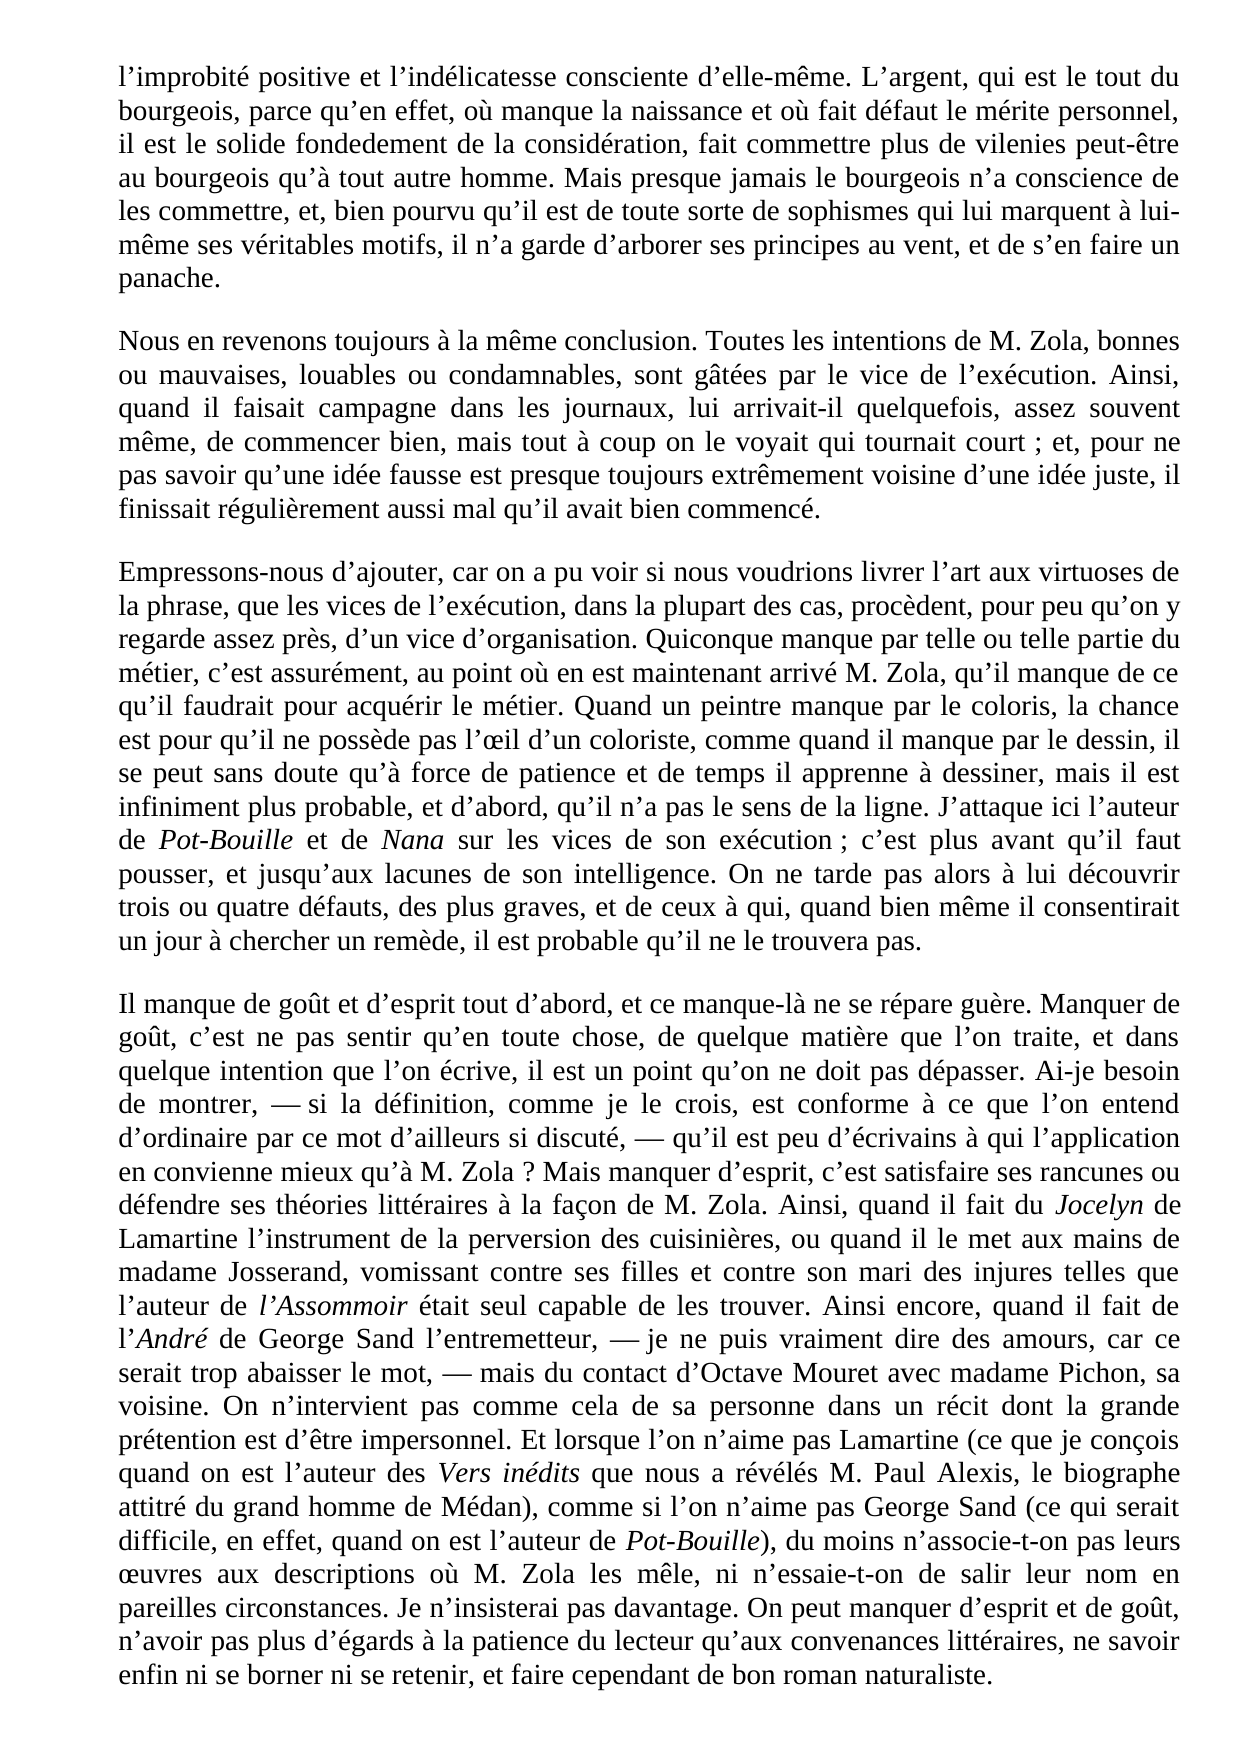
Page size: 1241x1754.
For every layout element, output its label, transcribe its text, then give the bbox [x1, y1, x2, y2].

text Nous en revenons toujours à la même conclusion. Toutes les intentions de M. Zola, bonnes ou mauvaises, louables ou condamnables, sont gâtées par le vice de l’exécution. Ainsi, quand il faisait campagne dans les journaux, lui arrivait-il quelquefois, assez souvent même, de commencer bien, mais tout à coup on le voyait qui tournait court ; et, pour ne pas savoir qu’une idée fausse est presque toujours extrêmement voisine d’une idée juste, il finissait régulièrement aussi mal qu’il avait bien commencé. [118, 323, 1181, 524]
text l’improbité positive et l’indélicatesse consciente d’elle-même. L’argent, qui est le tout du bourgeois, parce qu’en effet, où manque la naissance et où fait défaut le mérite personnel, il est le solide fondedement de la considération, fait commettre plus de vilenies peut-être au bourgeois qu’à tout autre homme. Mais presque jamais le bourgeois n’a conscience de les commettre, et, bien pourvu qu’il est de toute sorte de sophismes qui lui marquent à lui-même ses véritables motifs, il n’a garde d’arborer ses principes au vent, et de s’en faire un panache. [118, 59, 1181, 294]
text Il manque de goût et d’esprit tout d’abord, et ce manque-là ne se répare guère. Manquer de goût, c’est ne pas sentir qu’en toute chose, de quelque matière que l’on traite, et dans quelque intention que l’on écrive, il est un point qu’on ne doit pas dépasser. Ai-je besoin de montrer, — si la définition, comme je le crois, est conforme à ce que l’on entend d’ordinaire par ce mot d’ailleurs si discuté, — qu’il est peu d’écrivains à qui l’application en convienne mieux qu’à M. Zola ? Mais manquer d’esprit, c’est satisfaire ses rancunes ou défendre ses théories littéraires à la façon de M. Zola. Ainsi, quand il fait du Jocelyn de Lamartine l’instrument de la perversion des cuisinières, ou quand il le met aux mains de madame Josserand, vomissant contre ses filles et contre son mari des injures telles que l’auteur de l’Assommoir était seul capable de les trouver. Ainsi encore, quand il fait de l’André de George Sand l’entremetteur, — je ne puis vraiment dire des amours, car ce serait trop abaisser le mot, — mais du contact d’Octave Mouret avec madame Pichon, sa voisine. On n’intervient pas comme cela de sa personne dans un récit dont la grande prétention est d’être impersonnel. Et lorsque l’on n’aime pas Lamartine (ce que je conçois quand on est l’auteur des Vers inédits que nous a révélés M. Paul Alexis, le biographe attitré du grand homme de Médan), comme si l’on n’aime pas George Sand (ce qui serait difficile, en effet, quand on est l’auteur de Pot-Bouille), du moins n’associe-t-on pas leurs œuvres aux descriptions où M. Zola les mêle, ni n’essaie-t-on de salir leur nom en pareilles circonstances. Je n’insisterai pas davantage. On peut manquer d’esprit et de goût, n’avoir pas plus d’égards à la patience du lecteur qu’aux convenances littéraires, ne savoir enfin ni se borner ni se retenir, et faire cependant de bon roman naturaliste. [118, 986, 1181, 1690]
text Empressons-nous d’ajouter, car on a pu voir si nous voudrions livrer l’art aux virtuoses de la phrase, que les vices de l’exécution, dans la plupart des cas, procèdent, pour peu qu’on y regarde assez près, d’un vice d’organisation. Quiconque manque par telle ou telle partie du métier, c’est assurément, au point où en est maintenant arrivé M. Zola, qu’il manque de ce qu’il faudrait pour acquérir le métier. Quand un peintre manque par le coloris, la chance est pour qu’il ne possède pas l’œil d’un coloriste, comme quand il manque par le dessin, il se peut sans doute qu’à force de patience et de temps il apprenne à dessiner, mais il est infiniment plus probable, et d’abord, qu’il n’a pas le sens de la ligne. J’attaque ici l’auteur de Pot-Bouille et de Nana sur les vices de son exécution ; c’est plus avant qu’il faut pousser, et jusqu’aux lacunes de son intelligence. On ne tarde pas alors à lui découvrir trois ou quatre défauts, des plus graves, et de ceux à qui, quand bien même il consentirait un jour à chercher un remède, il est probable qu’il ne le trouvera pas. [118, 554, 1181, 957]
